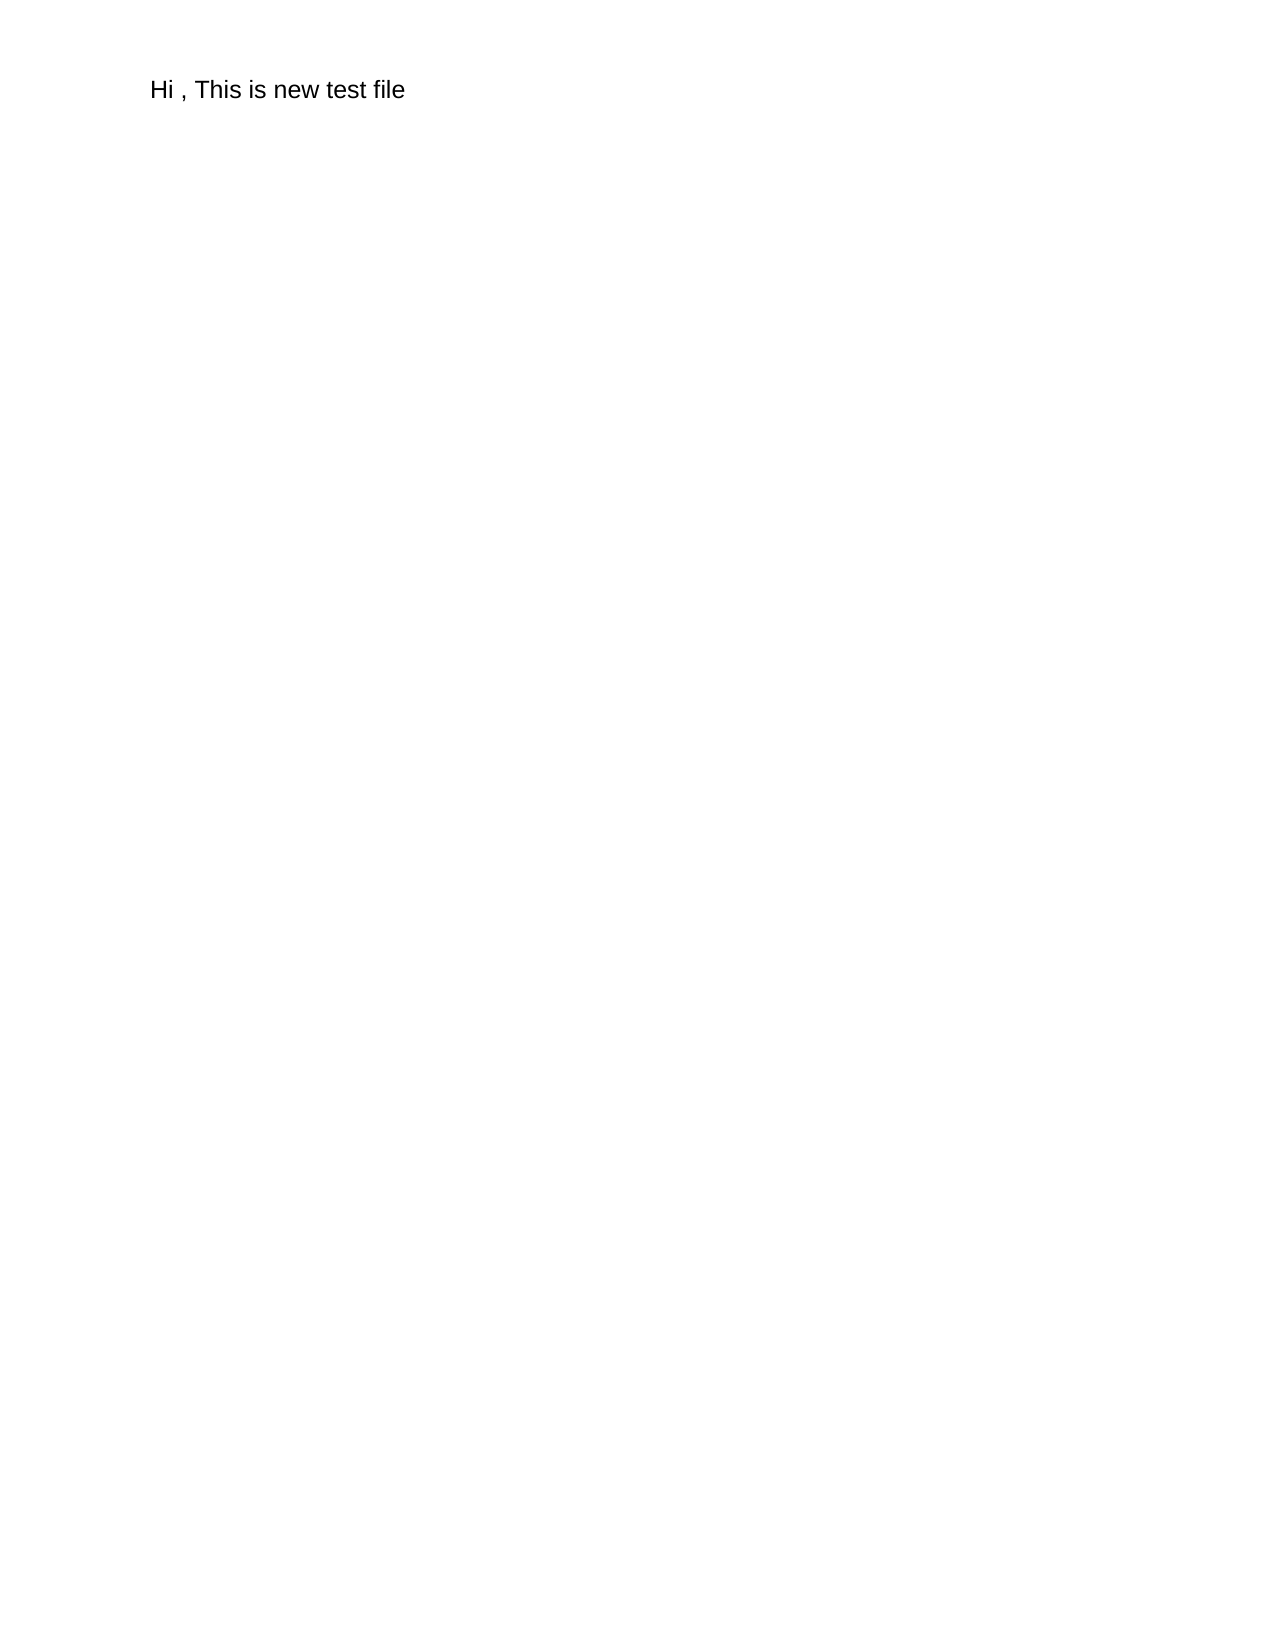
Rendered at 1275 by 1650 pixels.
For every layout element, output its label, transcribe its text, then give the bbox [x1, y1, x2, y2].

text Hi , This is new test file [150, 75, 1125, 104]
